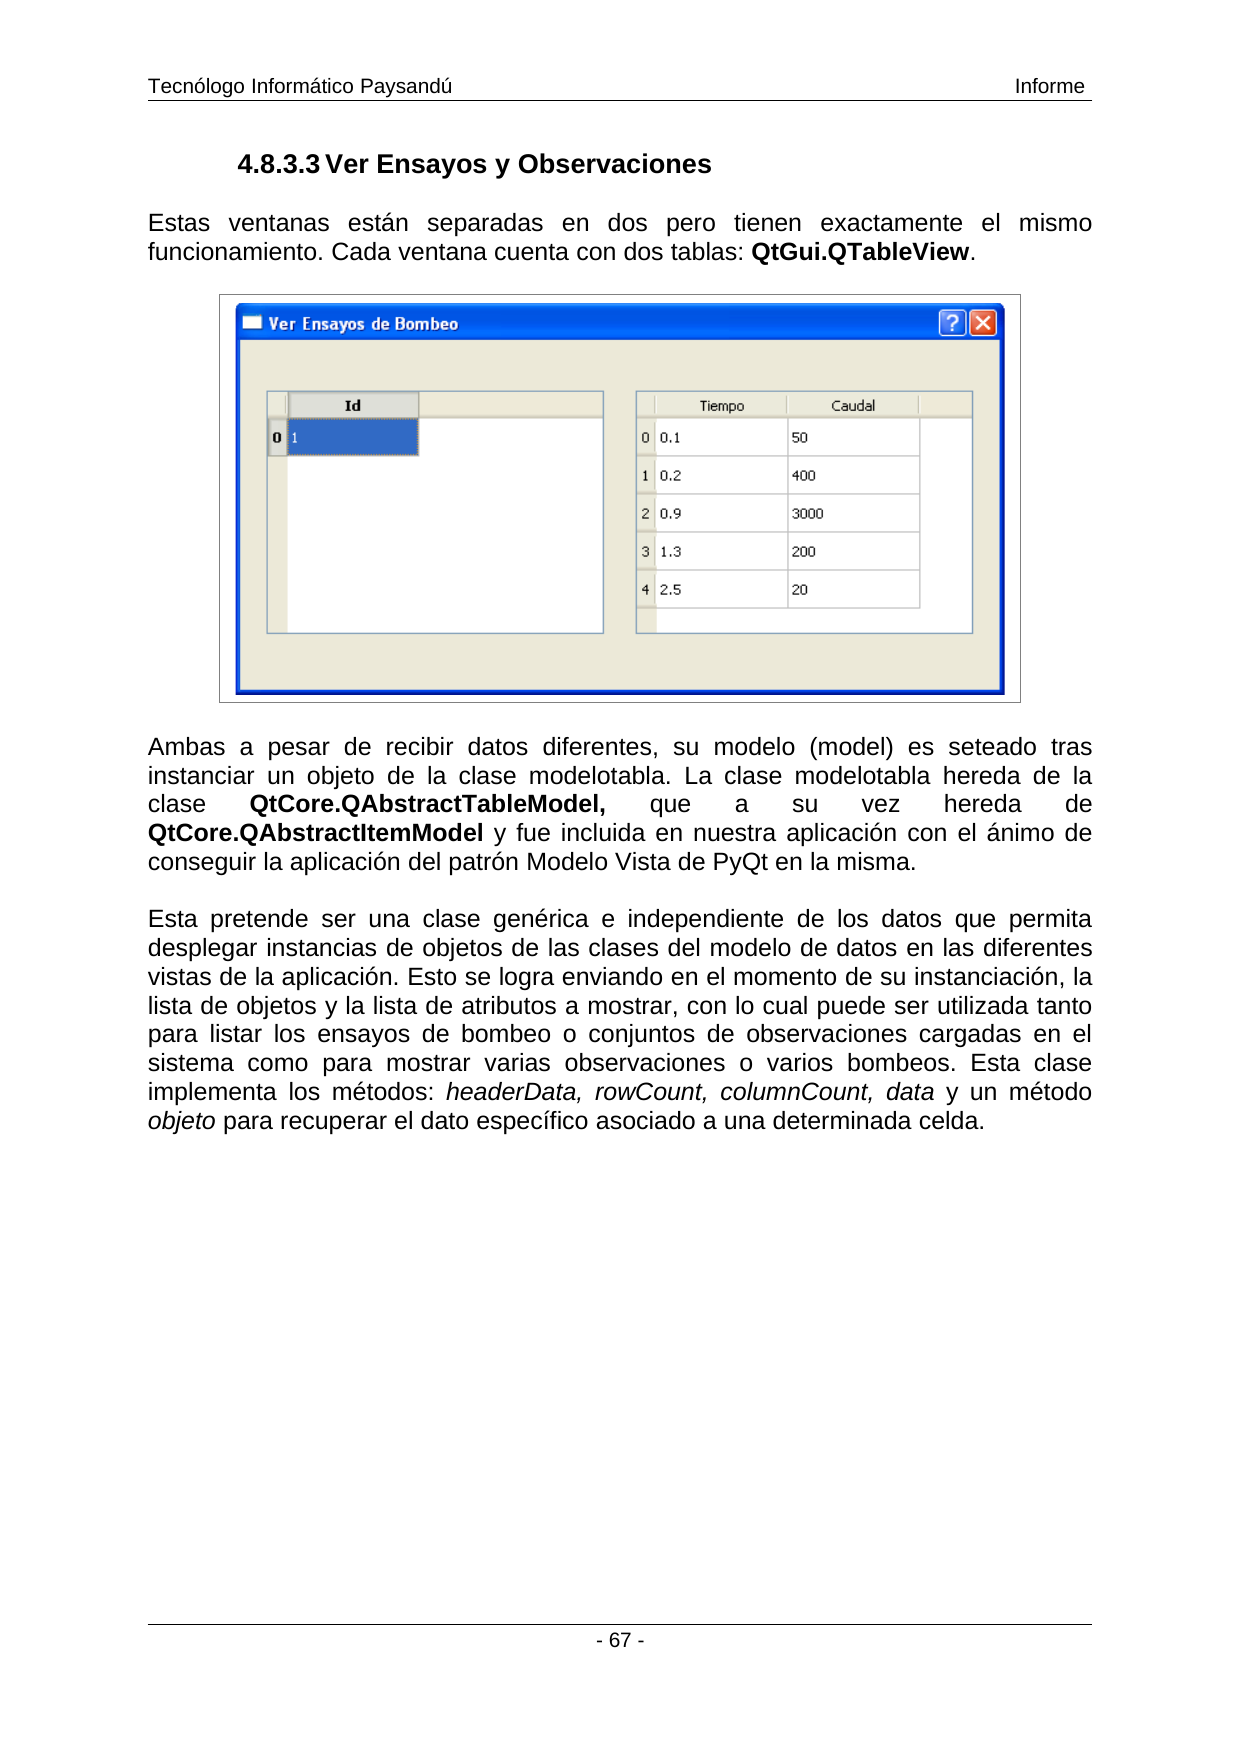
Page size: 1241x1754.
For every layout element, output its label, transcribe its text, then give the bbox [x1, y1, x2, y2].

text Esta pretende ser una clase genérica e independiente de los datos que permita desplegar instancias de objetos de las clases del modelo de datos en las diferentes vistas de la aplicación. Esto se logra enviando en el momento de su instanciación, la lista de objetos y la lista de atributos a mostrar, con lo cual puede ser utilizada tanto para listar los ensayos de bombeo o conjuntos de observaciones cargadas en el sistema como para mostrar varias observaciones o varios bombeos. Esta clase implementa los métodos: headerData, rowCount, columnCount, data y un método objeto para recuperar el dato específico asociado a una determinada celda. [148, 904, 1092, 1134]
text Ambas a pesar de recibir datos diferentes, su modelo (model) es seteado tras instanciar un objeto de la clase modelotabla. La clase modelotabla hereda de la clase QtCore.QAbstractTableModel, que a su vez hereda de QtCore.QAbstractItemModel y fue incluida en nuestra aplicación con el ánimo de conseguir la aplicación del patrón Modelo Vista de PyQt en la misma. [148, 732, 1092, 876]
subtitle Ver Ensayos y Observaciones [237, 148, 1092, 179]
text Estas ventanas están separadas en dos pero tienen exactamente el mismo funcionamiento. Cada ventana cuenta con dos tablas: QtGui.QTableView. [148, 208, 1092, 265]
picture [235, 303, 1005, 695]
